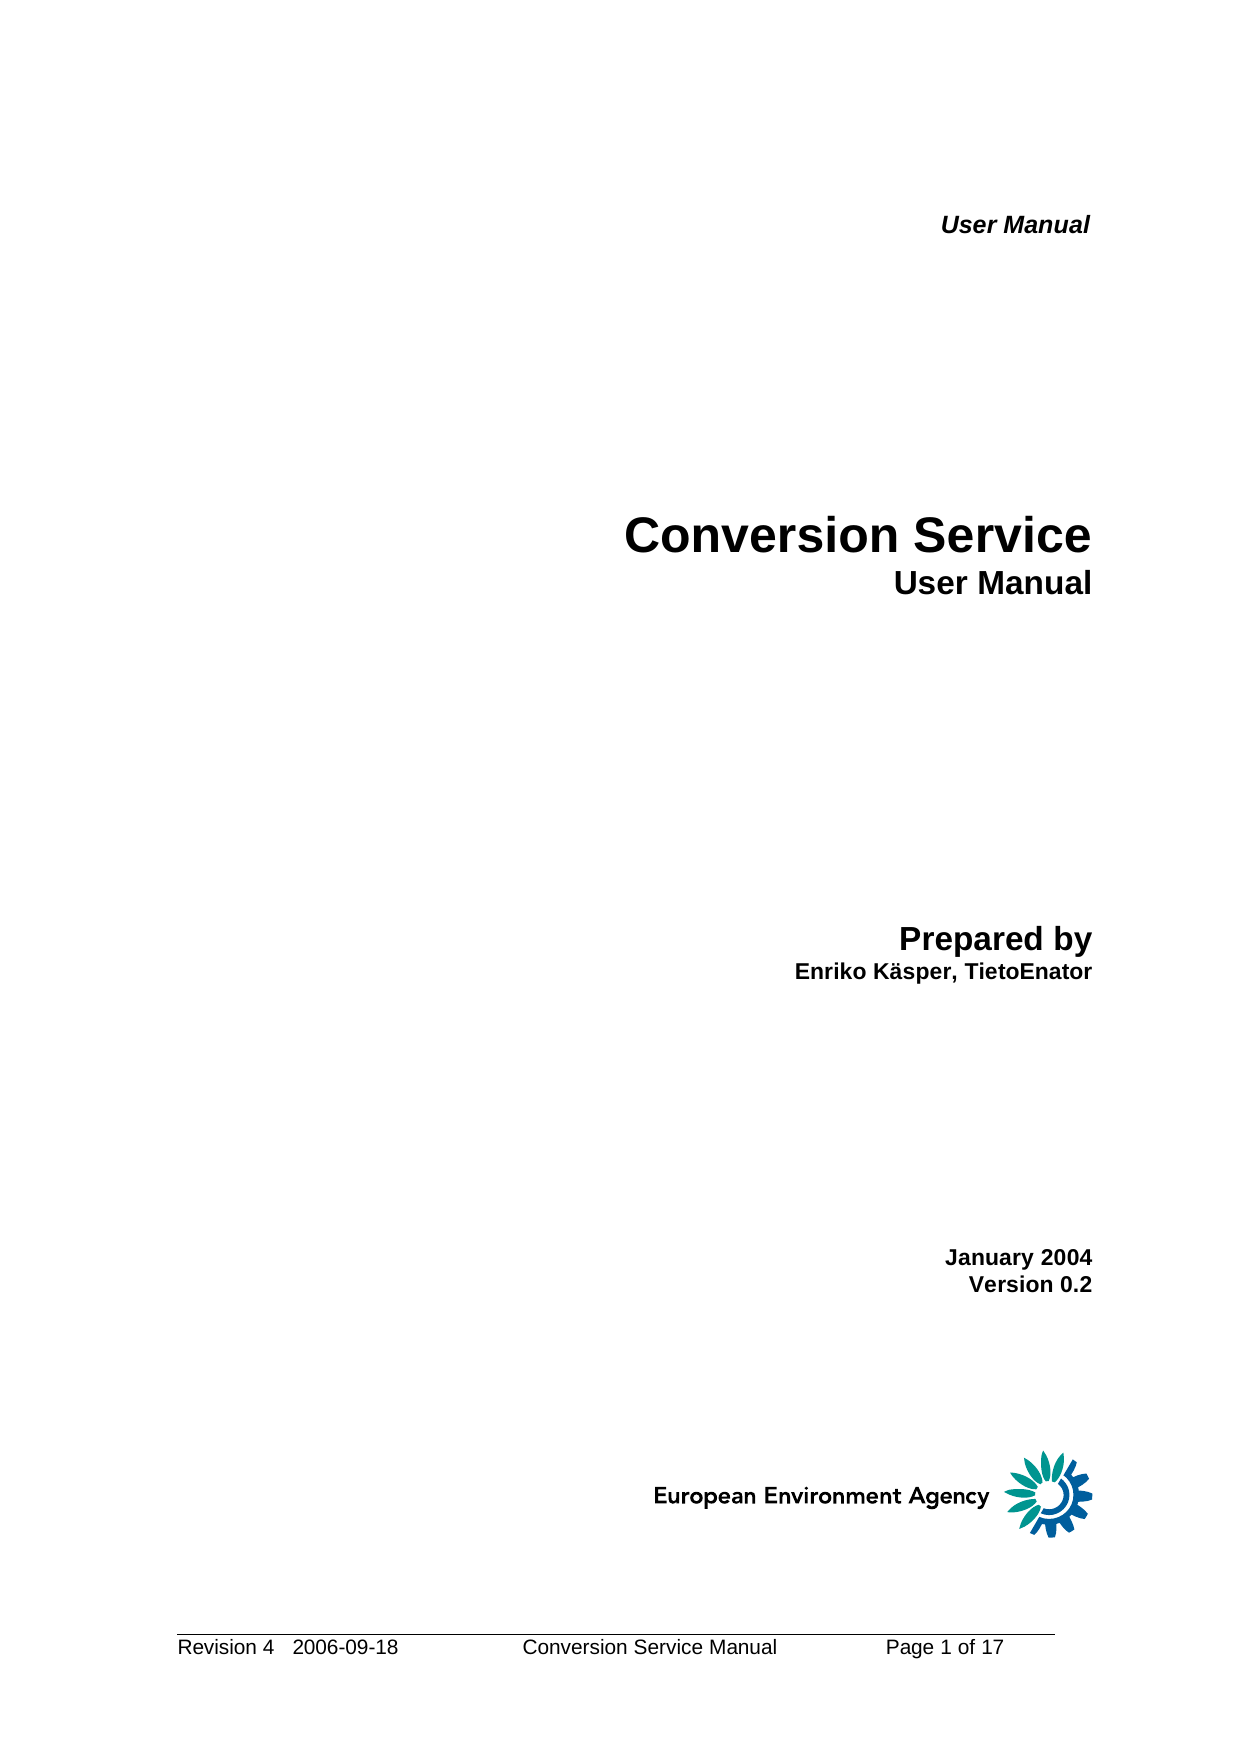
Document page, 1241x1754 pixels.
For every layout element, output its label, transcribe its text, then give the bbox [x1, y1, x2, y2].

title User Manual [177, 563, 1092, 602]
title Version 0.2 [177, 1271, 1092, 1298]
title January 2004 [177, 1244, 1092, 1271]
title Enriko Käsper, TietoEnator [177, 957, 1092, 984]
text User Manual [177, 210, 1092, 239]
title Conversion Service [177, 506, 1092, 563]
title Prepared by [177, 919, 1092, 957]
